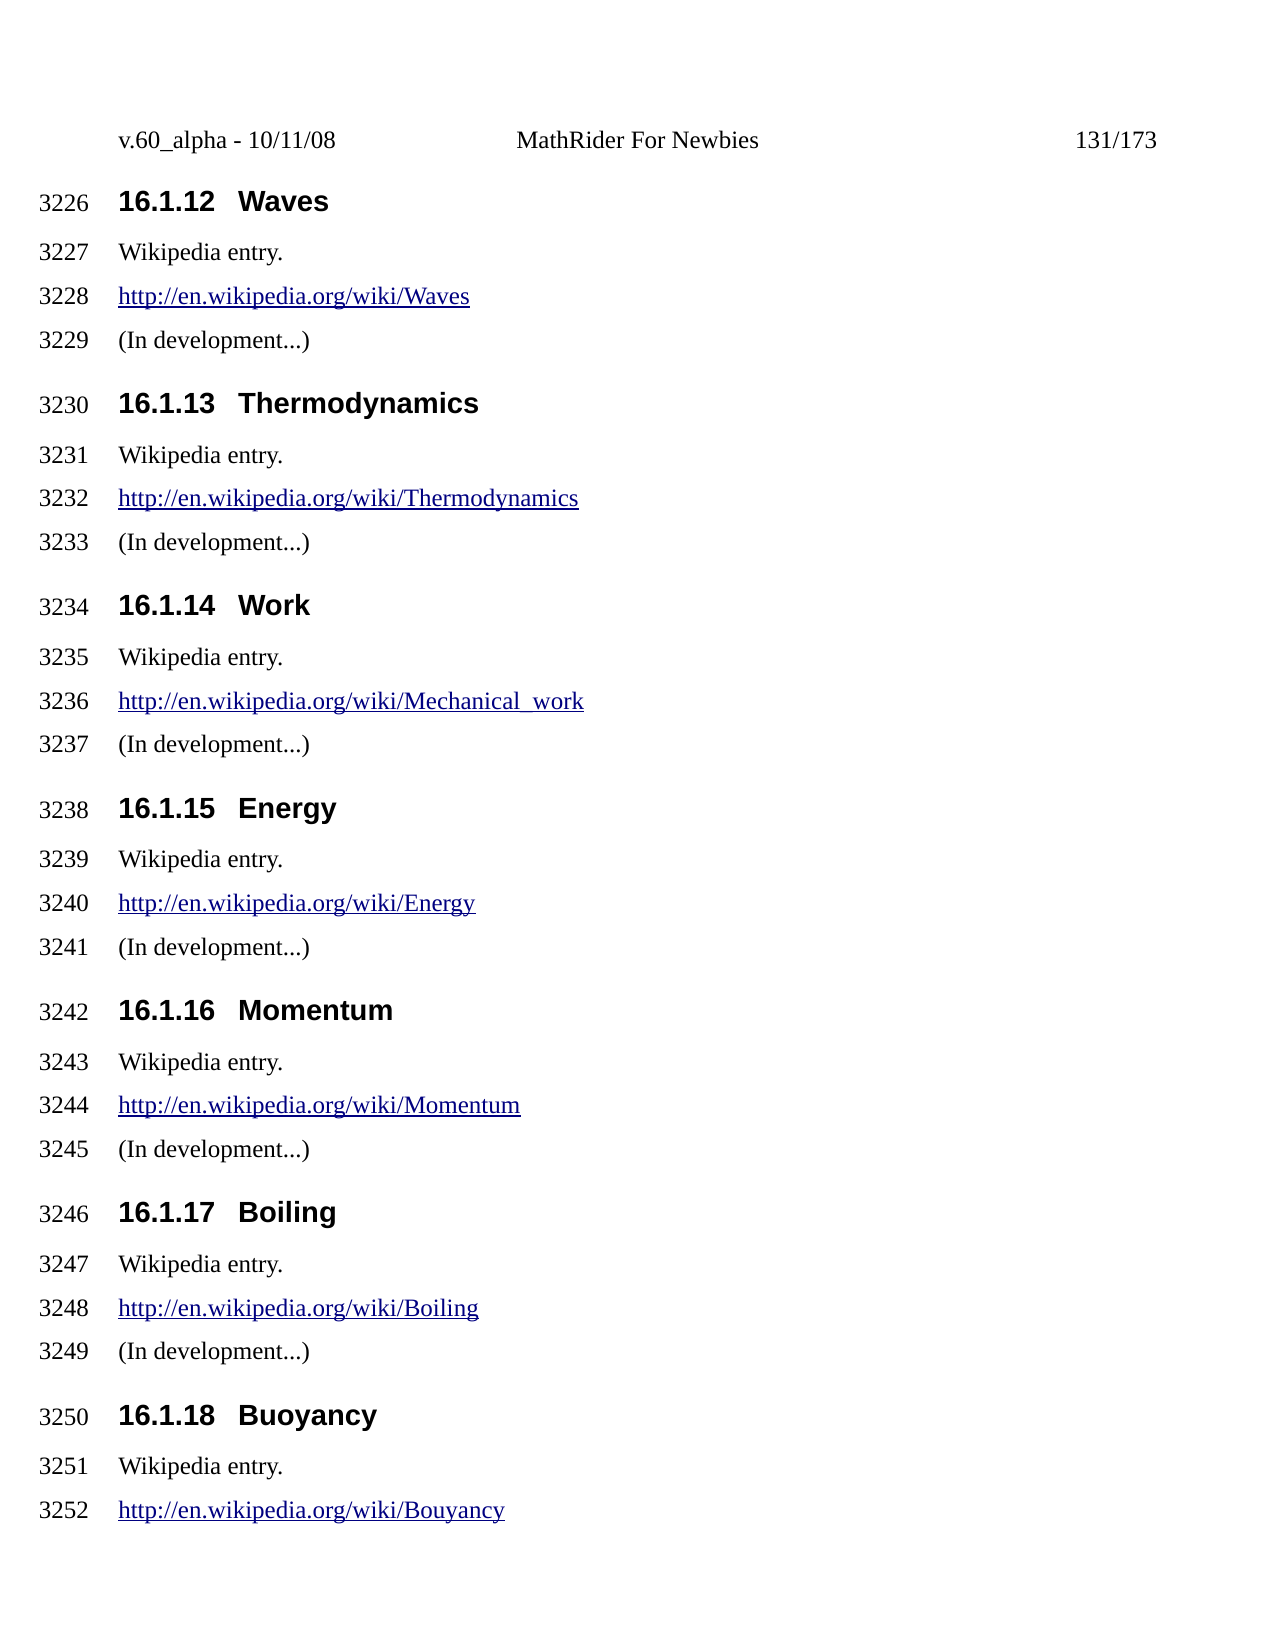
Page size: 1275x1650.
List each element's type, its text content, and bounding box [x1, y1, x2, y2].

text Wikipedia entry. [118, 642, 1157, 671]
text Wikipedia entry. [118, 1047, 1157, 1075]
subtitle Waves [118, 184, 1157, 217]
subtitle Work [118, 588, 1157, 622]
text http://en.wikipedia.org/wiki/Energy [118, 888, 1157, 917]
subtitle Energy [118, 791, 1157, 824]
text (In development...) [118, 1134, 1157, 1163]
text http://en.wikipedia.org/wiki/Boiling [118, 1293, 1157, 1321]
text (In development...) [118, 1336, 1157, 1365]
text Wikipedia entry. [118, 440, 1157, 468]
text (In development...) [118, 932, 1157, 961]
text Wikipedia entry. [118, 237, 1157, 266]
text http://en.wikipedia.org/wiki/Bouyancy [118, 1495, 1157, 1524]
text http://en.wikipedia.org/wiki/Waves [118, 281, 1157, 310]
text Wikipedia entry. [118, 1249, 1157, 1278]
text (In development...) [118, 729, 1157, 758]
subtitle Buoyancy [118, 1398, 1157, 1431]
subtitle Thermodynamics [118, 386, 1157, 420]
text Wikipedia entry. [118, 844, 1157, 873]
text http://en.wikipedia.org/wiki/Momentum [118, 1090, 1157, 1119]
text http://en.wikipedia.org/wiki/Thermodynamics [118, 483, 1157, 512]
subtitle Boiling [118, 1195, 1157, 1229]
text Wikipedia entry. [118, 1451, 1157, 1480]
text (In development...) [118, 527, 1157, 556]
text (In development...) [118, 325, 1157, 354]
text http://en.wikipedia.org/wiki/Mechanical_work [118, 686, 1157, 714]
subtitle Momentum [118, 993, 1157, 1027]
